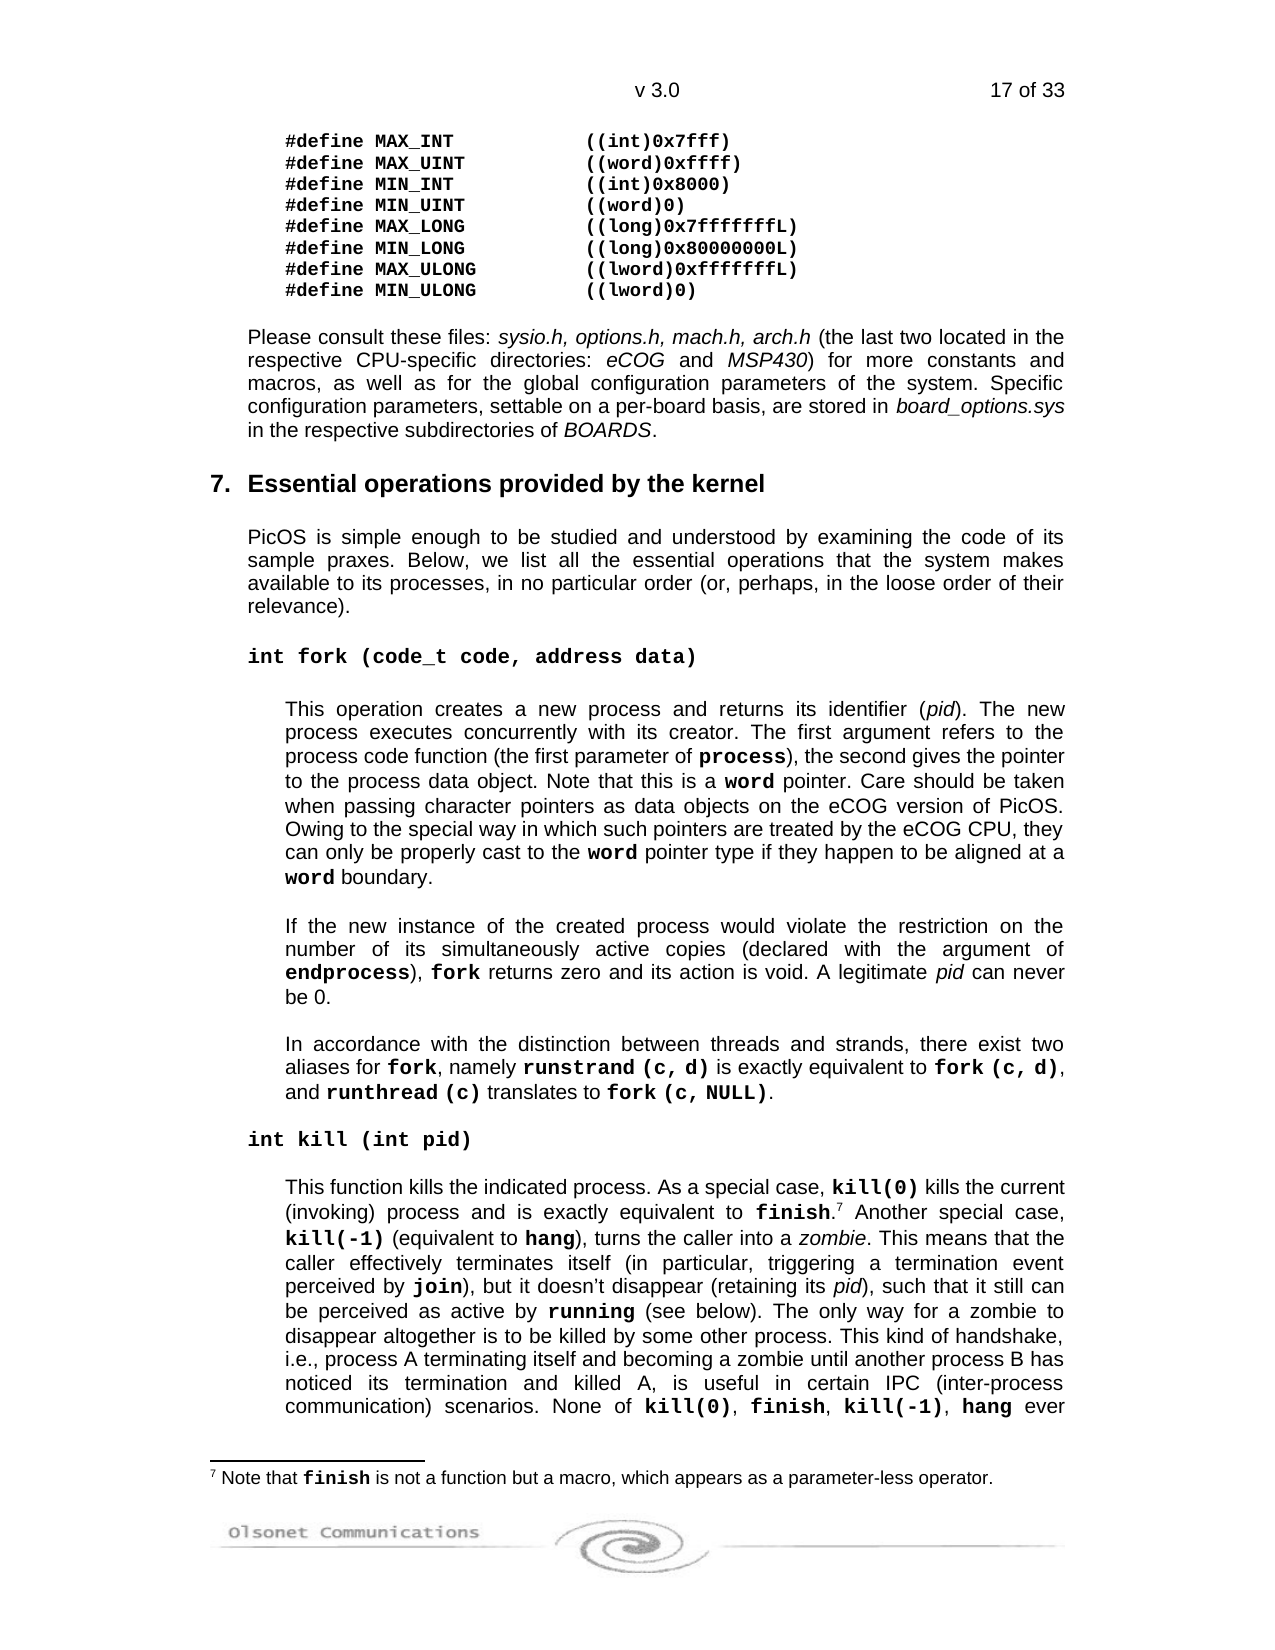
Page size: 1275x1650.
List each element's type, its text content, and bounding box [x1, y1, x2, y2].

text PicOS is simple enough to be studied and understood by examining the code of its sample praxes. Below, we list all the essential operations that the system makes available to its processes, in no particular order (or, perhaps, in the loose order of their relevance). [247, 525, 1065, 618]
text #define MIN_UINT ((word)0) [285, 196, 1065, 217]
text #define MAX_INT ((int)0x7fff) [285, 132, 1065, 153]
text Note that finish is not a function but a macro, which appears as a parameter-less operator. [210, 1467, 1065, 1490]
text If the new instance of the created process would violate the restriction on the number of its simultaneously active copies (declared with the argument of endprocess), fork returns zero and its action is void. A legitimate pid can never be 0. [285, 914, 1065, 1009]
subtitle Essential operations provided by the kernel [210, 469, 1065, 497]
text int kill (int pid) [247, 1129, 1065, 1153]
picture [210, 1504, 1065, 1596]
text #define MAX_ULONG ((lword)0xfffffffL) [285, 260, 1065, 281]
text #define MIN_LONG ((long)0x80000000L) [285, 238, 1065, 260]
text This function kills the indicated process. As a special case, kill(0) kills the current (invoking) process and is exactly equivalent to finish. Another special case, kill(-1) (equivalent to hang), turns the caller into a zombie. This means that the caller effectively terminates itself (in particular, triggering a termination event perceived by join), but it doesn’t disappear (retaining its pid), such that it still can be perceived as active by running (see below). The only way for a zombie to disappear altogether is to be killed by some other process. This kind of handshake, i.e., process A terminating itself and becoming a zombie until another process B has noticed its termination and killed A, is useful in certain IPC (inter-process communication) scenarios. None of kill(0), finish, kill(-1), hang ever [285, 1176, 1065, 1419]
text #define MAX_UINT ((word)0xffff) [285, 153, 1065, 175]
text #define MIN_ULONG ((lword)0) [285, 281, 1065, 302]
text int fork (code_t code, address data) [247, 646, 1065, 670]
text #define MAX_LONG ((long)0x7fffffffL) [285, 217, 1065, 238]
text In accordance with the distinction between threads and strands, there exist two aliases for fork, namely runstrand (c, d) is exactly equivalent to fork (c, d), and runthread (c) translates to fork (c, NULL). [285, 1032, 1065, 1106]
text This operation creates a new process and returns its identifier (pid). The new process executes concurrently with its creator. The first argument refers to the process code function (the first parameter of process), the second gives the pointer to the process data object. Note that this is a word pointer. Care should be taken when passing character pointers as data objects on the eCOG version of PicOS. Owing to the special way in which such pointers are treated by the eCOG CPU, they can only be properly cast to the word pointer type if they happen to be aligned at a word boundary. [285, 698, 1065, 891]
text Please consult these files: sysio.h, options.h, mach.h, arch.h (the last two located in the respective CPU-specific directories: eCOG and MSP430) for more constants and macros, as well as for the global configuration parameters of the system. Specific configuration parameters, settable on a per-board basis, are stored in board_options.sys in the respective subdirectories of BOARDS. [247, 325, 1065, 442]
text #define MIN_INT ((int)0x8000) [285, 175, 1065, 196]
